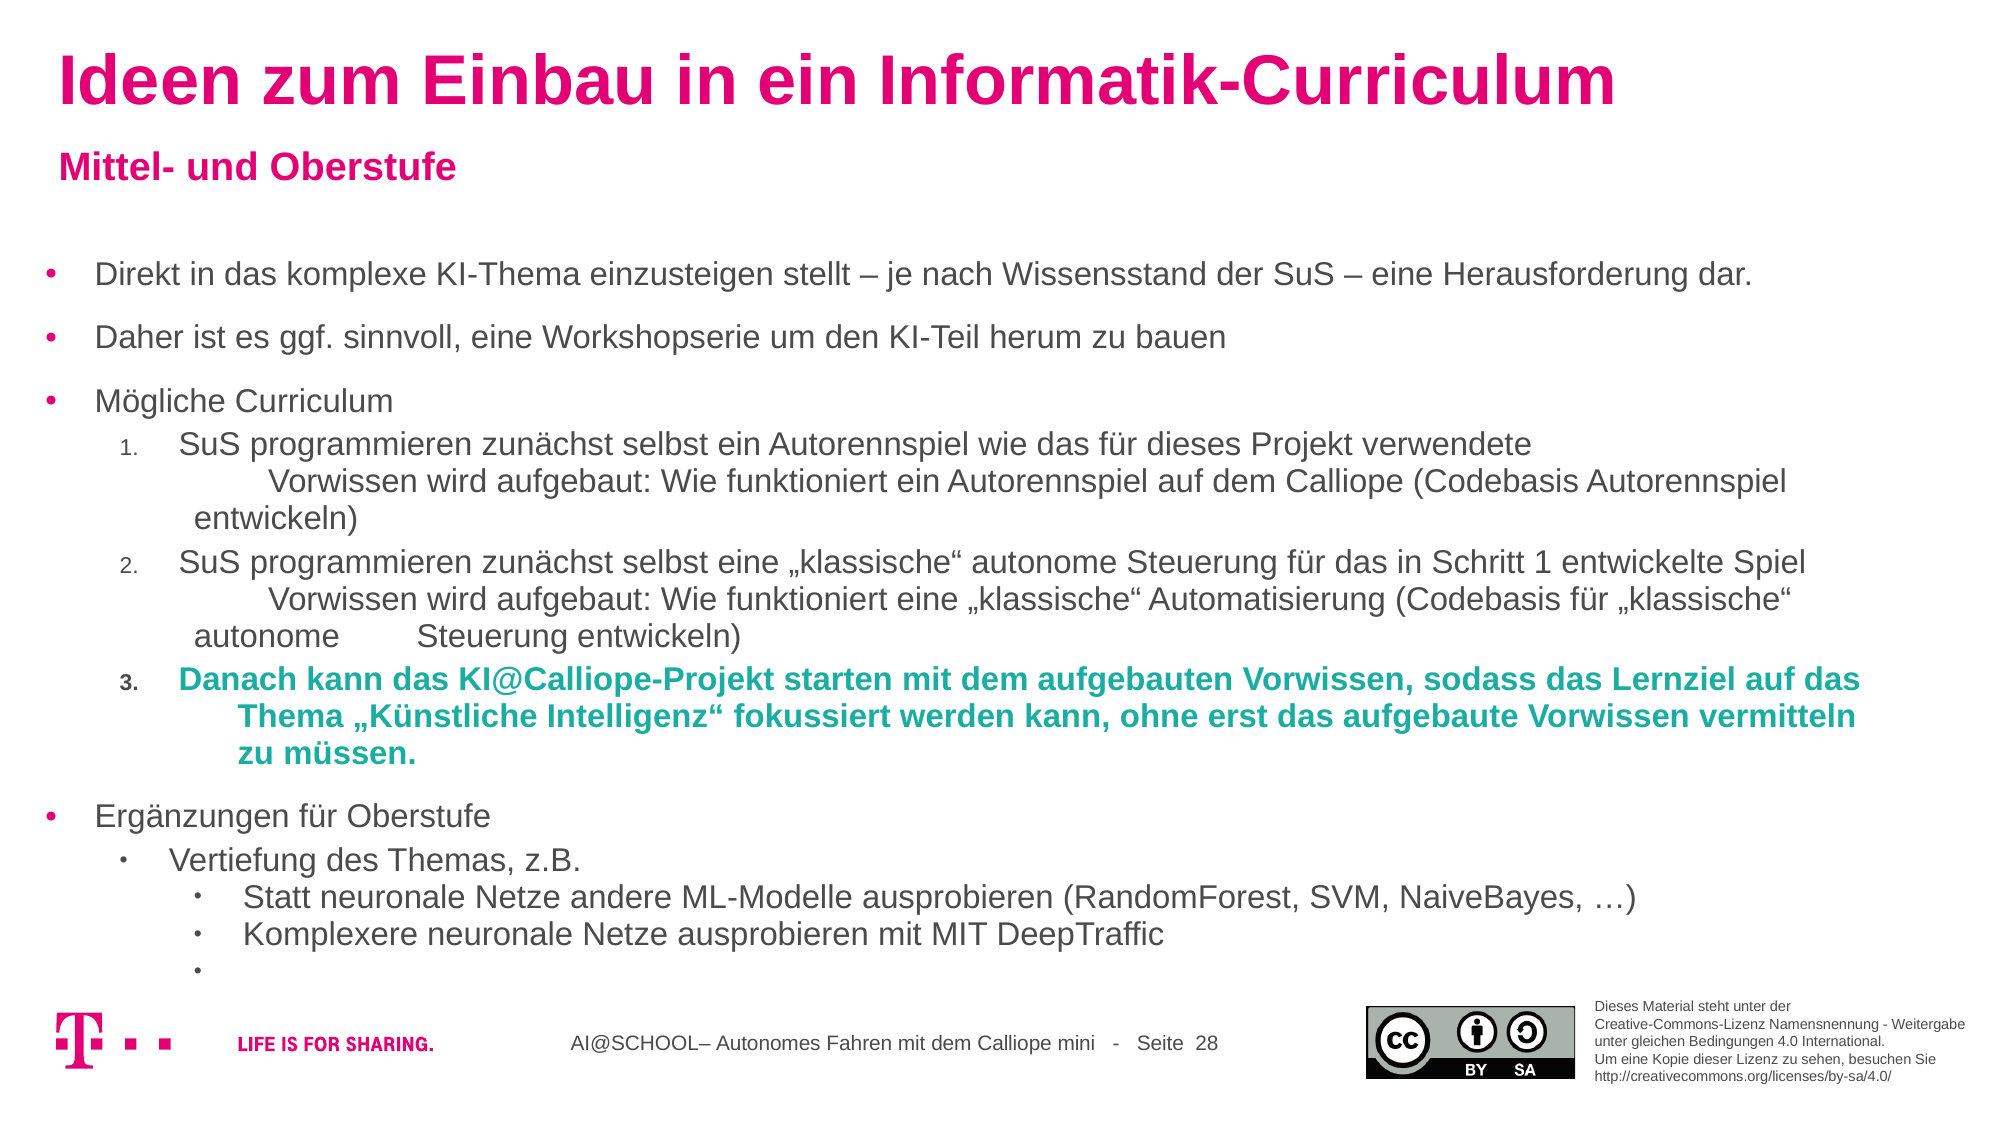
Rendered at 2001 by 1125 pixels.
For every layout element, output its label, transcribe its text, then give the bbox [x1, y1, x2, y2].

title Ideen zum Einbau in ein Informatik-Curriculum Mittel- und Oberstufe [0, 43, 1888, 132]
list Direkt in das komplexe KI-Thema einzusteigen stellt – je nach Wissensstand der SuS – eine Herausforderung dar. Daher ist es ggf. sinnvoll, eine Workshopserie um den KI-Teil herum zu bauen Mögliche Curriculum SuS programmieren zunächst selbst ein Autorennspiel wie das für dieses Projekt verwendete Vorwissen wird aufgebaut: Wie funktioniert ein Autorennspiel auf dem Calliope (Codebasis Autorennspiel entwickeln) SuS programmieren zunächst selbst eine „klassische“ autonome Steuerung für das in Schritt 1 entwickelte Spiel Vorwissen wird aufgebaut: Wie funktioniert eine „klassische“ Automatisierung (Codebasis für „klassische“ autonome Steuerung entwickeln) Danach kann das KI@Calliope-Projekt starten mit dem aufgebauten Vorwissen, sodass das Lernziel auf das Thema „Künstliche Intelligenz“ fokussiert werden kann, ohne erst das aufgebaute Vorwissen vermitteln zu müssen. Ergänzungen für Oberstufe Vertiefung des Themas, z.B. Statt neuronale Netze andere ML-Modelle ausprobieren (RandomForest, SVM, NaiveBayes, …) Komplexere neuronale Netze ausprobieren mit MIT DeepTraffic [45, 256, 1888, 957]
